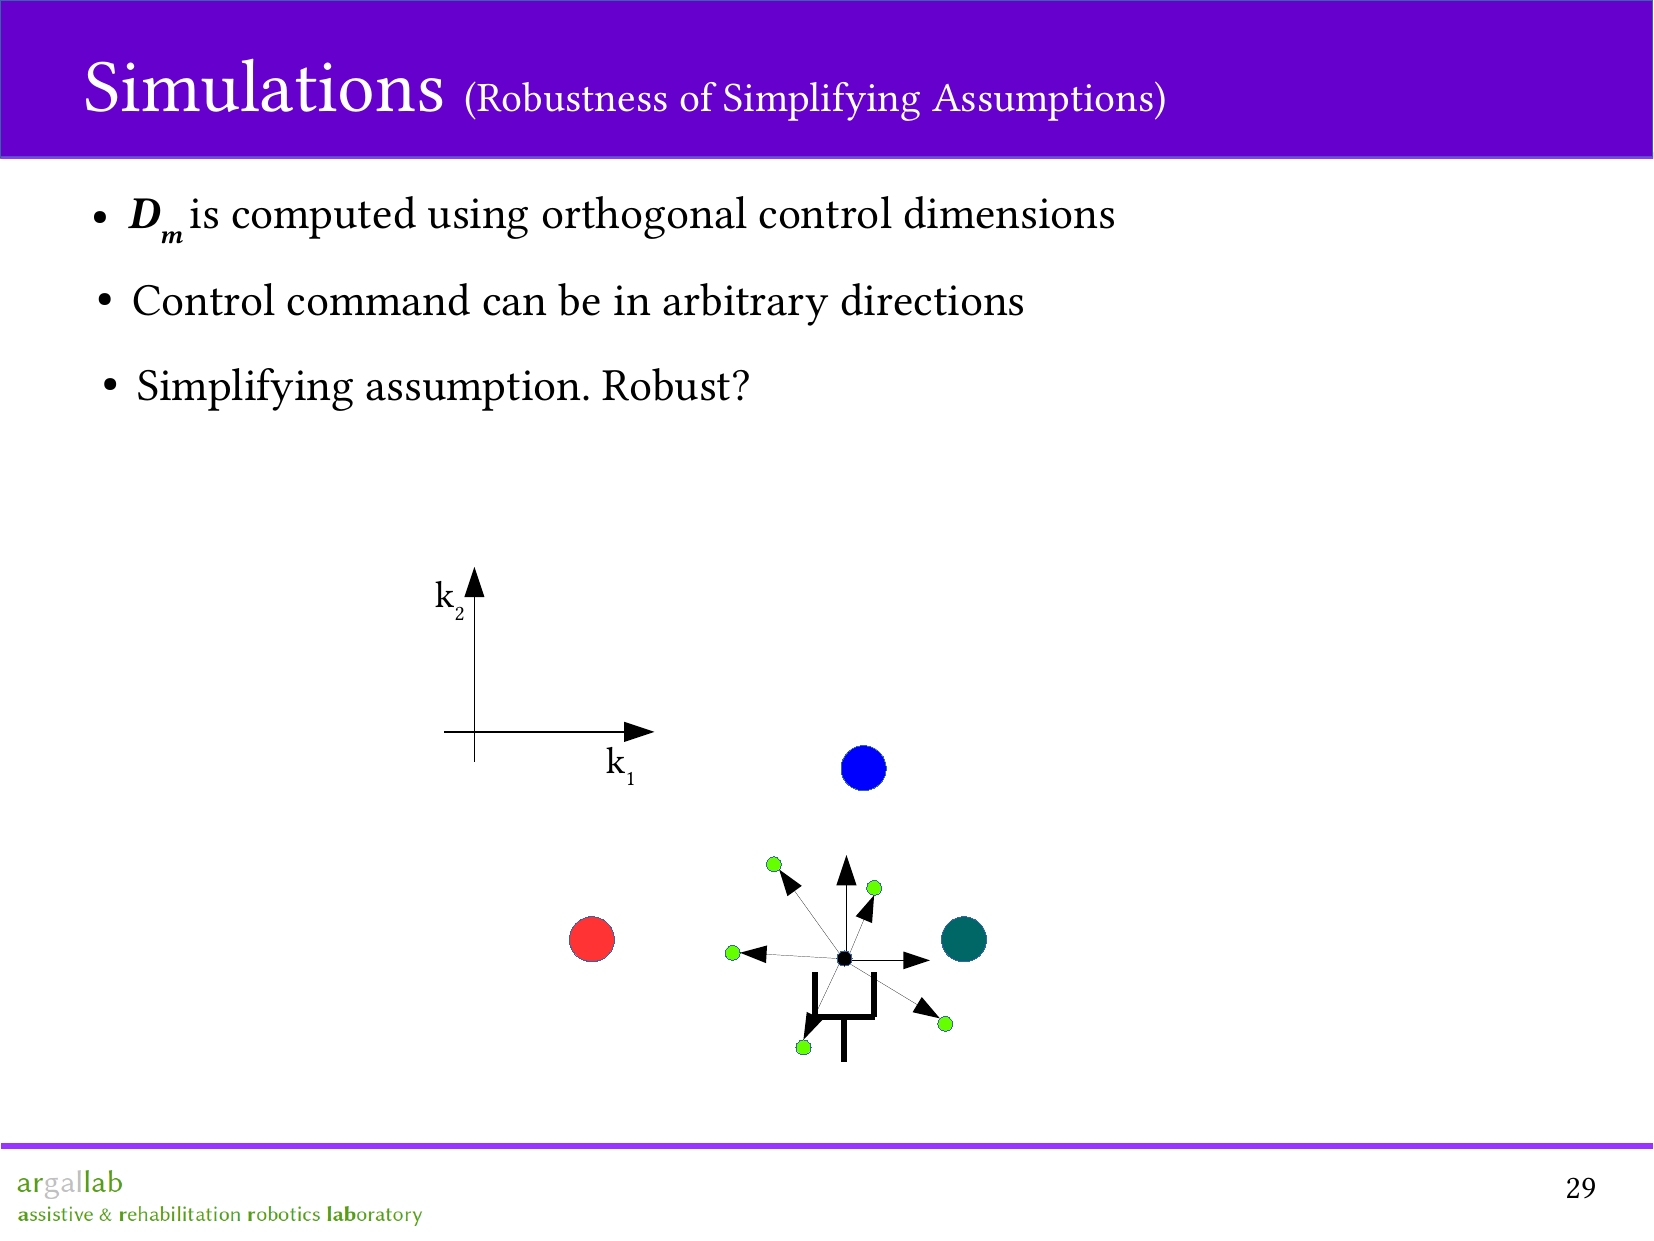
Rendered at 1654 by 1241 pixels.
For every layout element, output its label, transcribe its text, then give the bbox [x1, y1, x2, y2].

text_box k2 [420, 566, 480, 634]
text_box Simplifying assumption. Robust? [87, 352, 767, 420]
text_box k1 [591, 732, 651, 799]
text_box [725, 945, 740, 961]
text_box [866, 880, 882, 896]
text_box [766, 856, 782, 872]
text_box [941, 916, 987, 962]
picture [1, 1152, 434, 1237]
text_box [841, 745, 887, 791]
text_box Simulations (Robustness of Simplifying Assumptions) [69, 36, 1621, 138]
text_box Control command can be in arbitrary directions [81, 267, 1041, 335]
text_box [837, 950, 853, 967]
text_box [937, 1016, 953, 1032]
text_box [569, 916, 615, 962]
text_box Dm is computed using orthogonal control dimensions [77, 179, 1636, 353]
text_box [795, 1039, 812, 1055]
